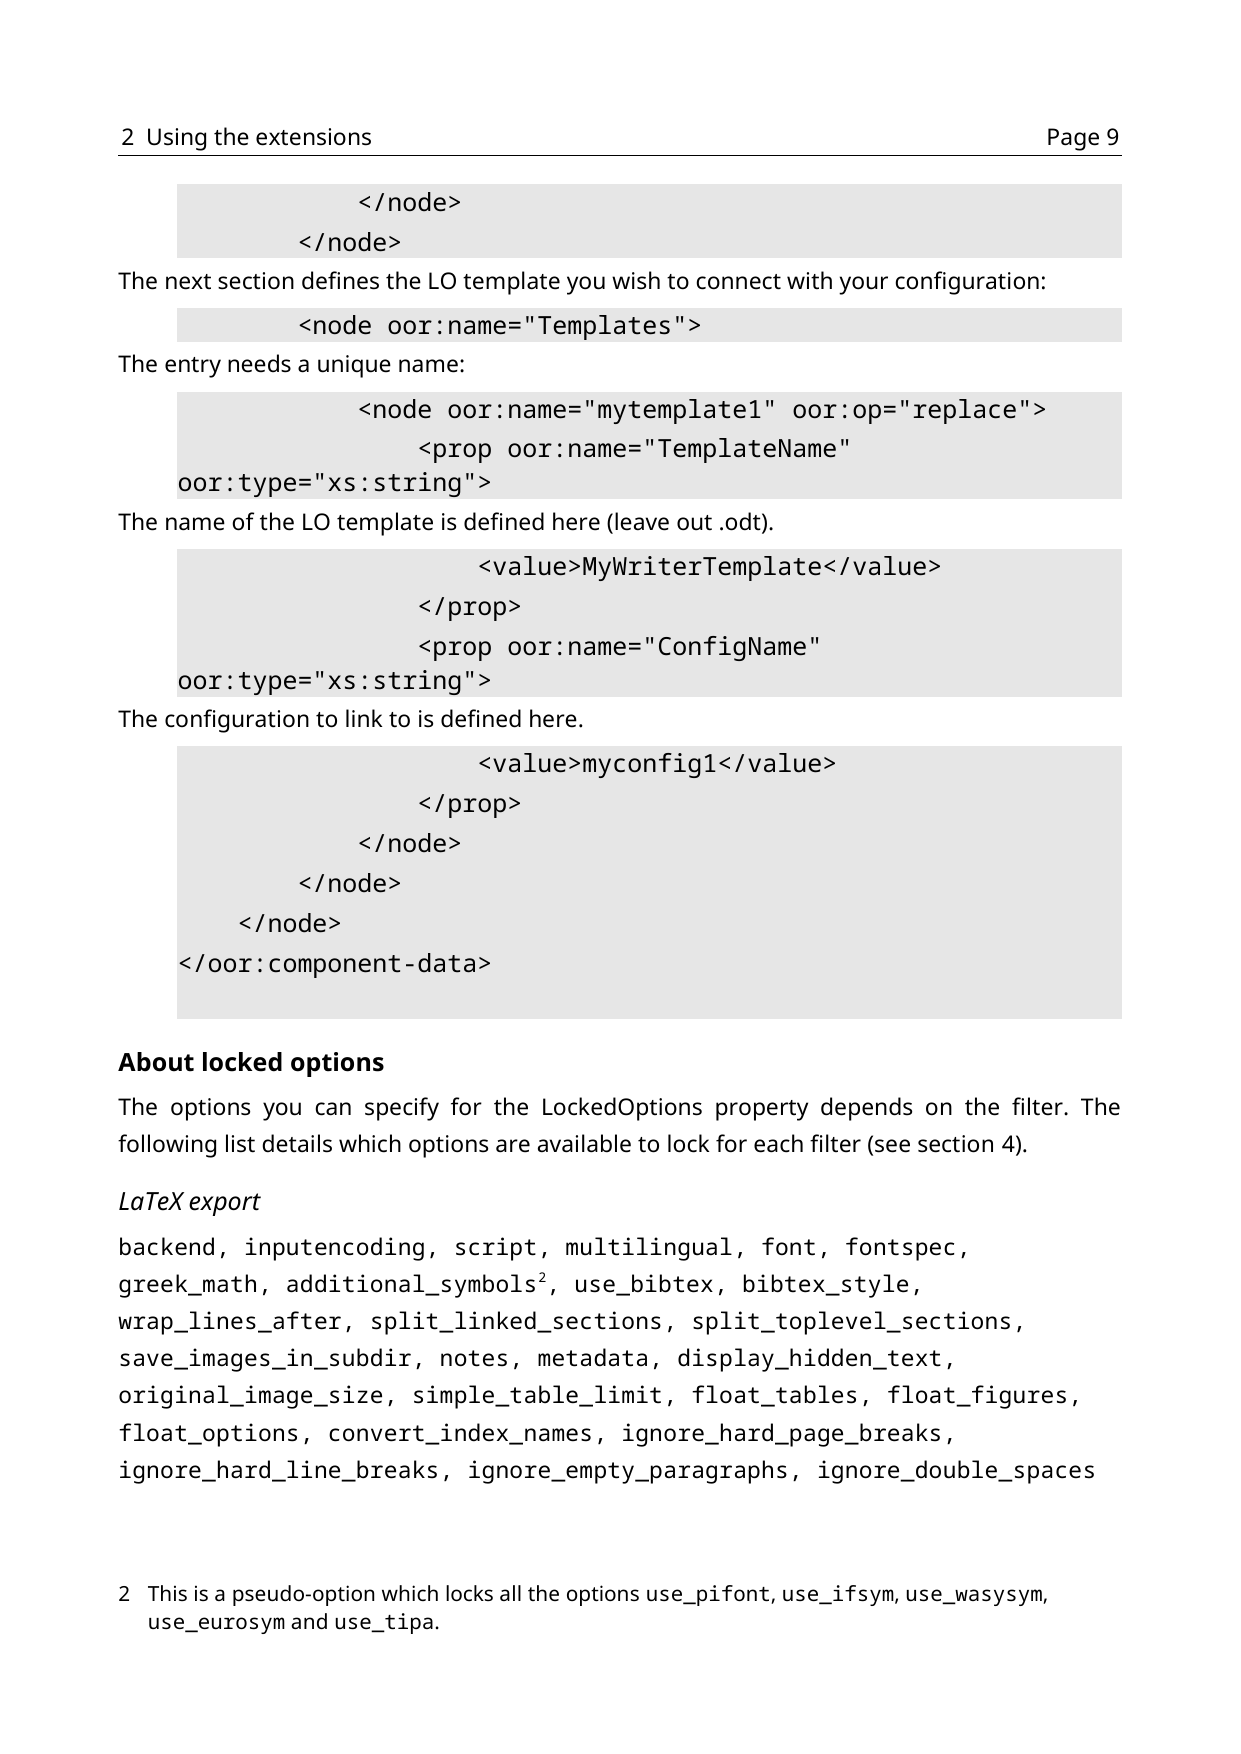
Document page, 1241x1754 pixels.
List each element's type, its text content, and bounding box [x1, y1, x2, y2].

text <node oor:name="mytemplate1" oor:op="replace"> [177, 392, 1122, 426]
text <node oor:name="Templates"> [177, 308, 1122, 342]
text The options you can specify for the LockedOptions property depends on the filter. The following list details which options are available to lock for each filter (see section 4). [118, 1091, 1122, 1159]
text </node> [177, 866, 1122, 900]
text <prop oor:name="TemplateName" oor:type="xs:string"> [177, 431, 1122, 499]
text This is a pseudo-option which locks all the options use_pifont, use_ifsym, use_wasysym, use_eurosym and use_tipa. [118, 1579, 1122, 1636]
text </oor:component-data> [177, 946, 1122, 980]
text <value>myconfig1</value> [177, 746, 1122, 780]
text The name of the LO template is defined here (leave out .odt). [118, 506, 1122, 537]
text </node> [177, 906, 1122, 940]
subtitle LaTeX export [118, 1184, 1122, 1218]
text </prop> [177, 589, 1122, 623]
text </node> [177, 224, 1122, 258]
text <prop oor:name="ConfigName" oor:type="xs:string"> [177, 629, 1122, 697]
text The entry needs a unique name: [118, 348, 1122, 379]
text </node> [177, 826, 1122, 860]
text </prop> [177, 786, 1122, 820]
text backend, inputencoding, script, multilingual, font, fontspec, greek_math, additional_symbols, use_bibtex, bibtex_style, wrap_lines_after, split_linked_sections, split_toplevel_sections, save_images_in_subdir, notes, metadata, display_hidden_text, original_image_size, simple_table_limit, float_tables, float_figures, float_options, convert_index_names, ignore_hard_page_breaks, ignore_hard_line_breaks, ignore_empty_paragraphs, ignore_double_spaces [118, 1231, 1122, 1485]
text <value>MyWriterTemplate</value> [177, 549, 1122, 583]
text The next section defines the LO template you wish to connect with your configuration: [118, 264, 1122, 296]
text The configuration to link to is defined here. [118, 703, 1122, 734]
text </node> [177, 184, 1122, 218]
subtitle About locked options [118, 1044, 1122, 1078]
